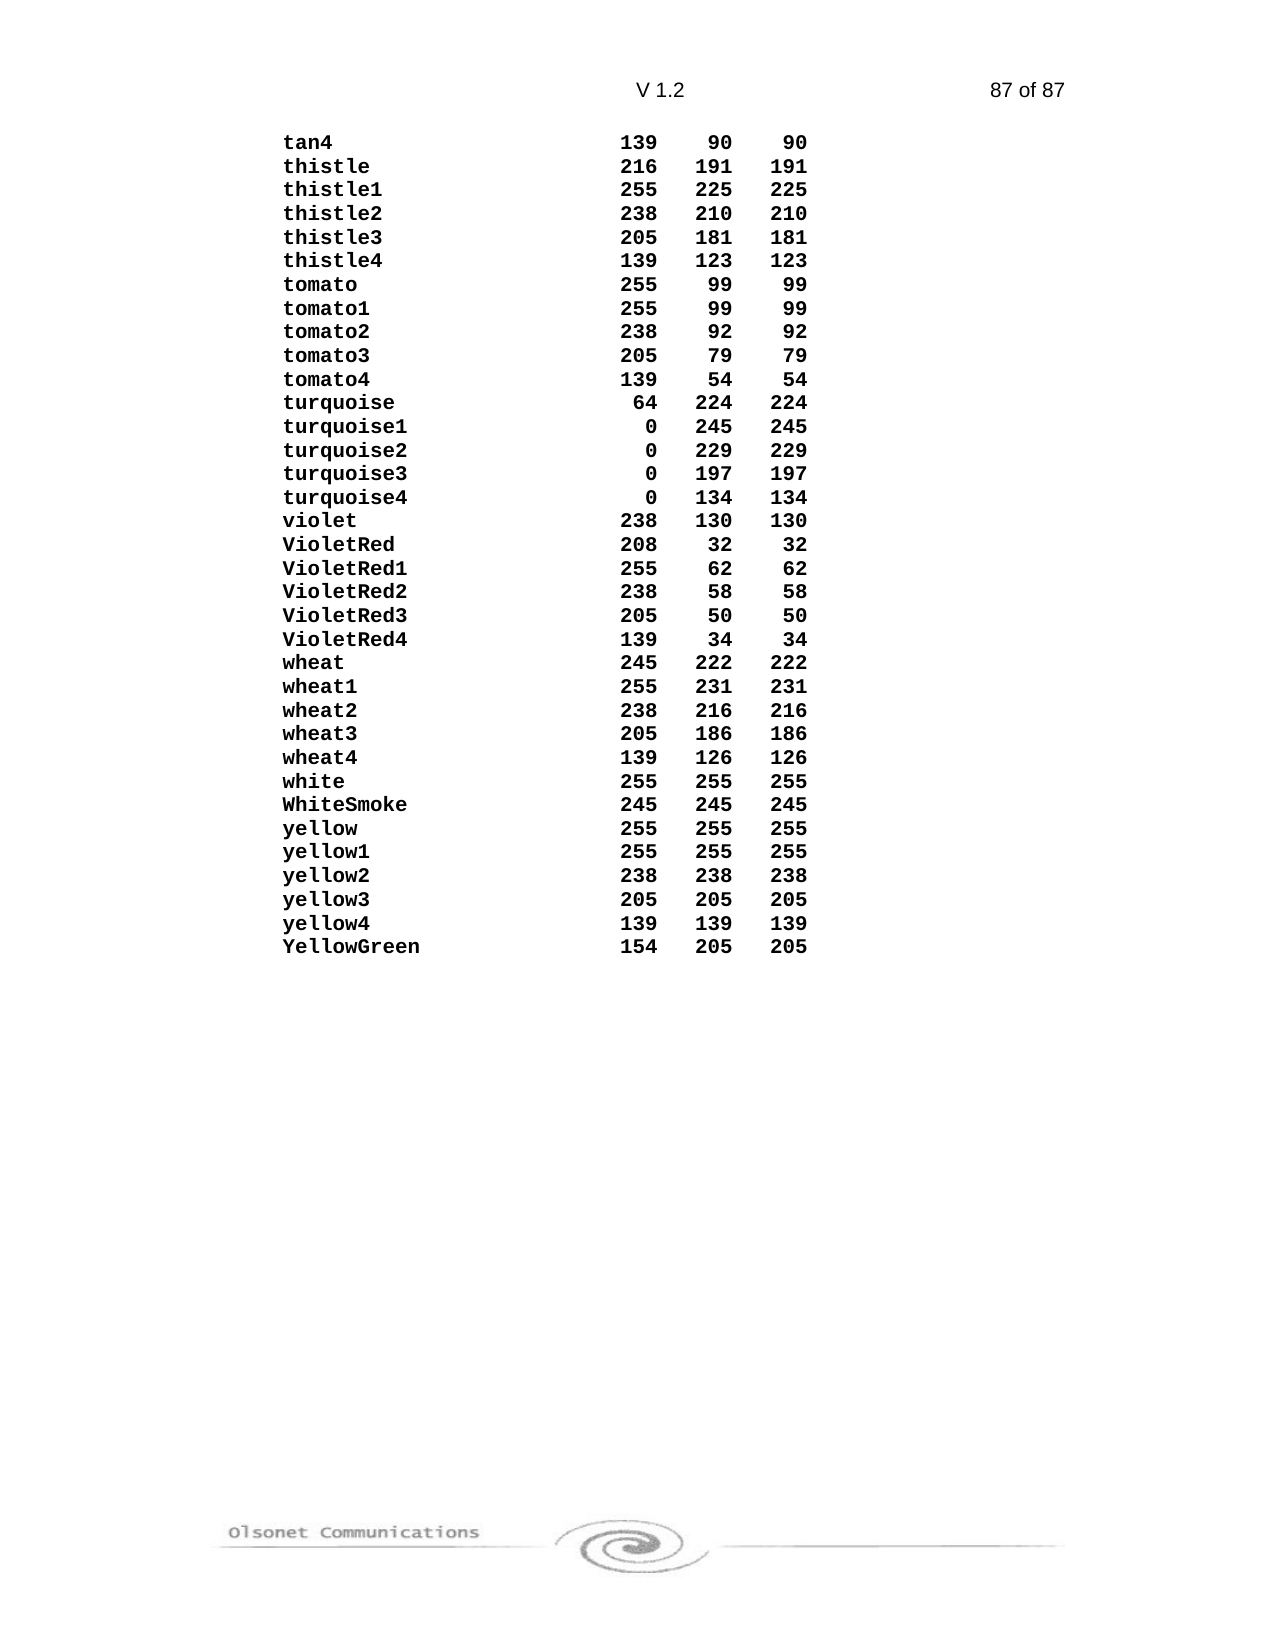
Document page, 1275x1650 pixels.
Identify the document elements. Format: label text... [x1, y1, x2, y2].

picture [210, 1504, 1065, 1596]
text thistle1 255 225 225 [282, 179, 1065, 203]
text yellow2 238 238 238 [282, 865, 1065, 889]
text thistle4 139 123 123 [282, 250, 1065, 274]
text yellow3 205 205 205 [282, 889, 1065, 912]
text WhiteSmoke 245 245 245 [282, 794, 1065, 818]
text thistle 216 191 191 [282, 156, 1065, 179]
text yellow1 255 255 255 [282, 842, 1065, 865]
text turquoise1 0 245 245 [282, 416, 1065, 439]
text VioletRed 208 32 32 [282, 534, 1065, 558]
text tan4 139 90 90 [282, 132, 1065, 156]
text VioletRed2 238 58 58 [282, 581, 1065, 605]
text thistle2 238 210 210 [282, 203, 1065, 227]
text turquoise2 0 229 229 [282, 439, 1065, 463]
text tomato 255 99 99 [282, 274, 1065, 298]
text wheat3 205 186 186 [282, 723, 1065, 747]
text yellow 255 255 255 [282, 818, 1065, 842]
text tomato1 255 99 99 [282, 298, 1065, 321]
text YellowGreen 154 205 205 [282, 936, 1065, 960]
text violet 238 130 130 [282, 511, 1065, 534]
text wheat1 255 231 231 [282, 676, 1065, 700]
text tomato2 238 92 92 [282, 321, 1065, 345]
text wheat4 139 126 126 [282, 747, 1065, 771]
text wheat2 238 216 216 [282, 700, 1065, 723]
text VioletRed1 255 62 62 [282, 558, 1065, 581]
text VioletRed3 205 50 50 [282, 605, 1065, 629]
text white 255 255 255 [282, 771, 1065, 794]
text turquoise3 0 197 197 [282, 463, 1065, 487]
text yellow4 139 139 139 [282, 912, 1065, 936]
text turquoise4 0 134 134 [282, 487, 1065, 511]
text thistle3 205 181 181 [282, 227, 1065, 250]
text tomato4 139 54 54 [282, 369, 1065, 392]
text turquoise 64 224 224 [282, 392, 1065, 416]
text VioletRed4 139 34 34 [282, 629, 1065, 652]
text tomato3 205 79 79 [282, 345, 1065, 369]
text wheat 245 222 222 [282, 652, 1065, 676]
